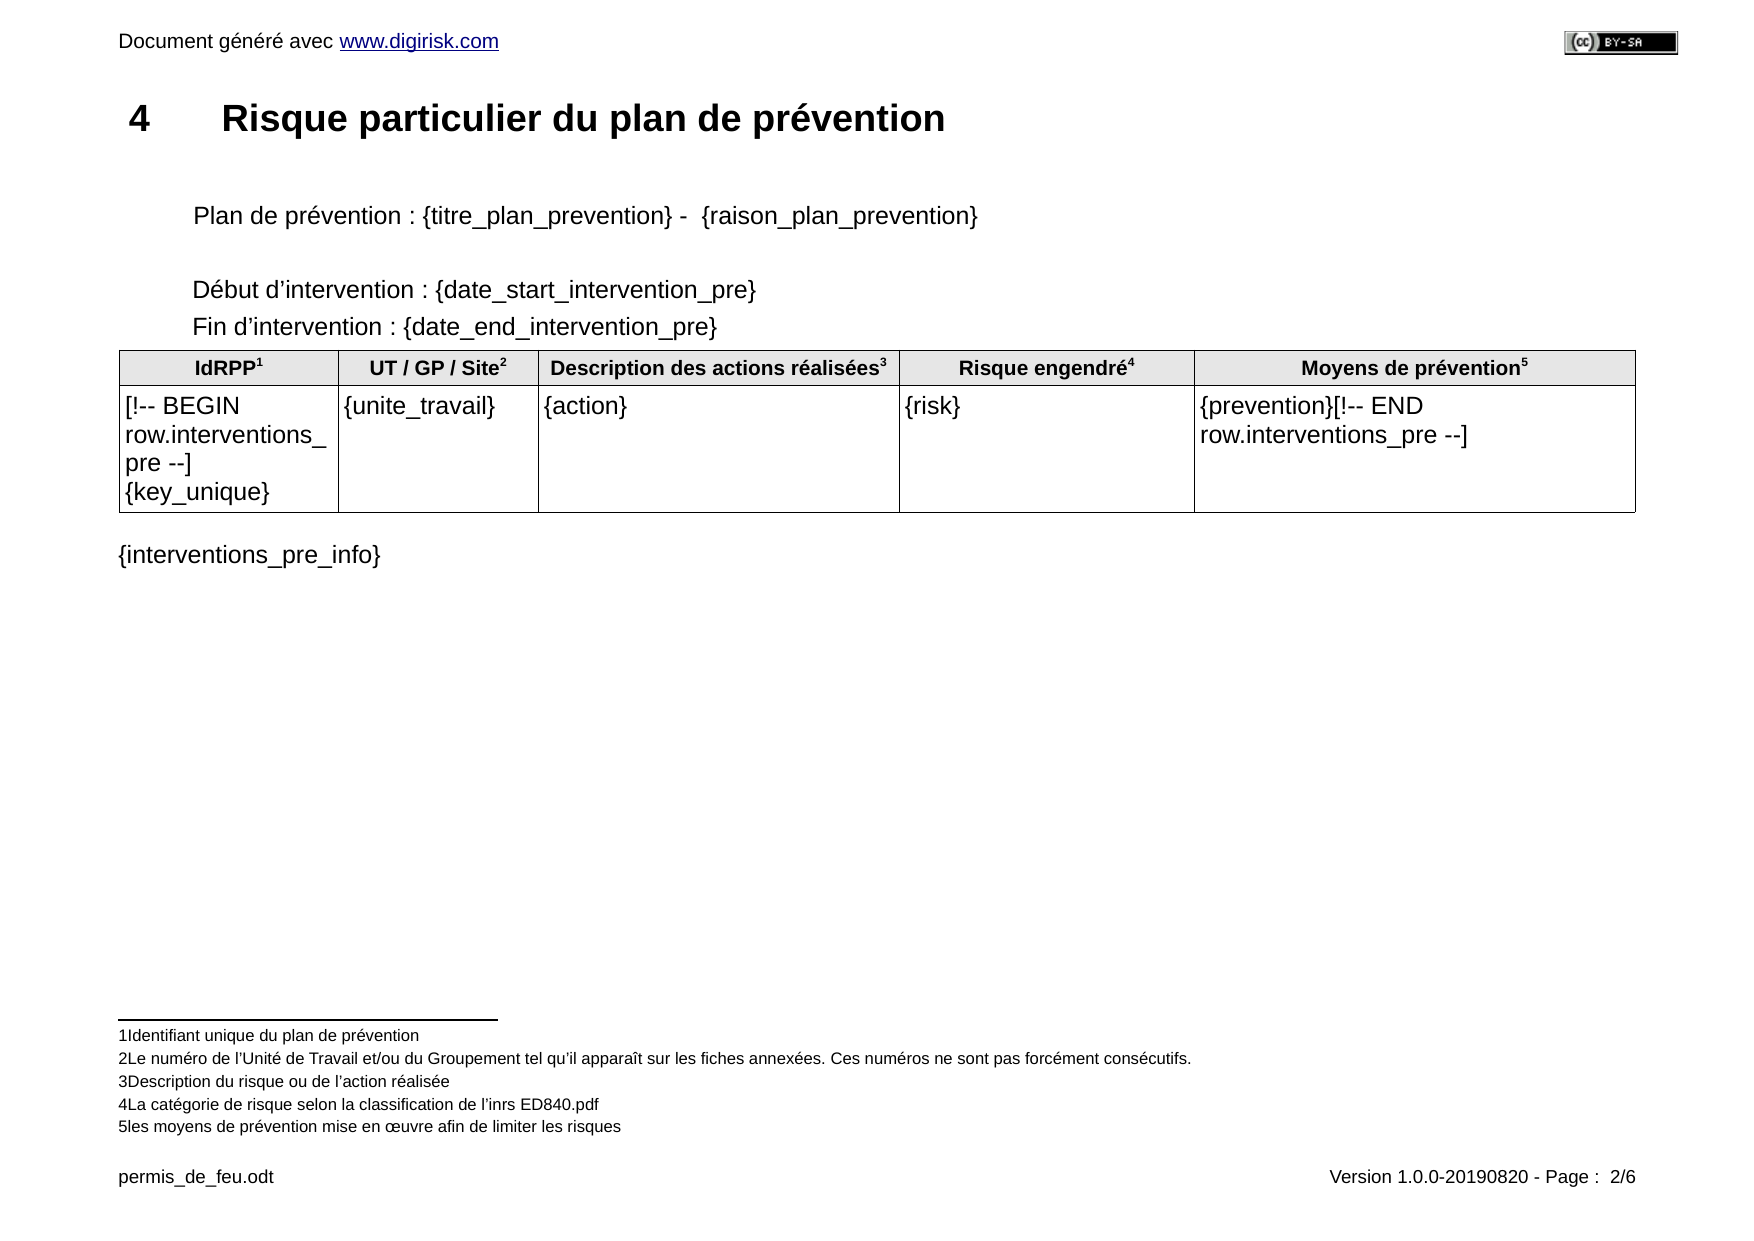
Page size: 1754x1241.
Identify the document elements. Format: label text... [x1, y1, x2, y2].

table_header Risque engendré [900, 351, 1194, 385]
text {interventions_pre_info} [118, 540, 1636, 569]
table_header Moyens de prévention [1195, 351, 1635, 385]
list Plan de prévention : {titre_plan_prevention} - {raison_plan_prevention} [156, 201, 1636, 229]
table_cell [!-- BEGIN row.interventions_pre --]{key_unique} [120, 386, 338, 512]
table_header UT / GP / Site [339, 351, 538, 385]
table_cell {unite_travail} [339, 386, 538, 512]
table_header IdRPP [120, 351, 338, 385]
text Début d’intervention : {date_start_intervention_pre} [118, 275, 1636, 304]
subtitle Risque particulier du plan de prévention [118, 96, 1636, 139]
table_header Description des actions réalisées [539, 351, 899, 385]
text Fin d’intervention : {date_end_intervention_pre} [118, 312, 1636, 341]
table_cell {prevention}[!-- END row.interventions_pre --] [1195, 386, 1635, 512]
picture [1564, 31, 1679, 55]
table_cell {action} [539, 386, 899, 512]
table_cell {risk} [900, 386, 1194, 512]
